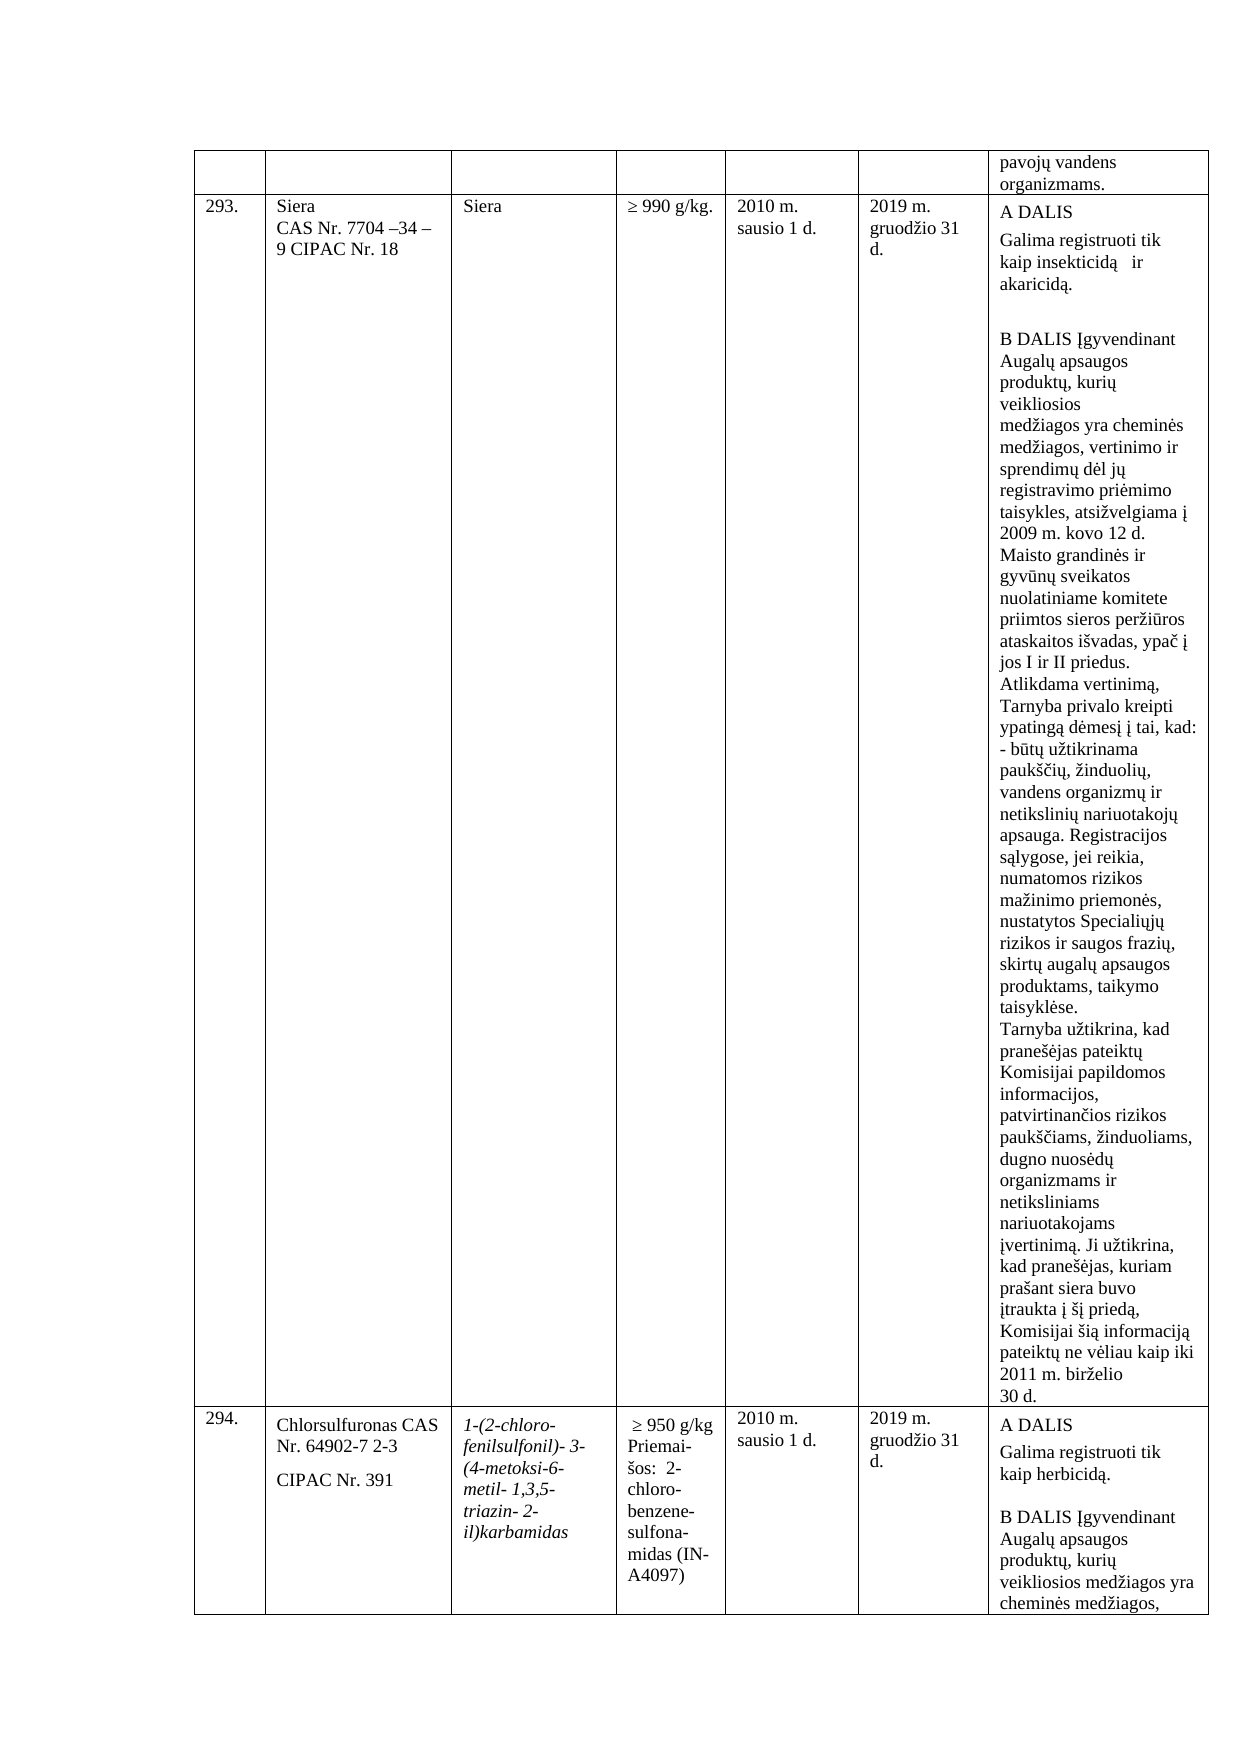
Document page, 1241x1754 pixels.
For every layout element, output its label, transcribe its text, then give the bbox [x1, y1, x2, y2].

table_cell [184, 1406, 189, 1614]
table_cell A DALIS Galima registruoti tik kaip herbicidą. B DALIS Įgyvendinant Augalų apsaugos produktų, kurių veikliosios medžiagos yra cheminės medžiagos, [989, 1407, 1208, 1614]
table_cell [190, 1406, 194, 1614]
table_cell Siera CAS Nr. 7704 –34 –9 CIPAC Nr. 18 [266, 195, 451, 1406]
table_cell [1209, 1406, 1219, 1614]
table_cell pavojų vandens organizmams. [989, 151, 1208, 194]
table_cell Chlorsulfuronas CAS Nr. 64902-7 2-3 CIPAC Nr. 391 [266, 1407, 451, 1614]
table_cell [1209, 150, 1219, 194]
table_cell [617, 151, 725, 194]
table_cell 2019 m. gruodžio 31 d. [859, 195, 988, 1406]
table_cell [266, 151, 451, 194]
table_cell [190, 150, 194, 194]
table_cell [184, 194, 189, 1406]
table_cell Siera [452, 195, 616, 1406]
table_cell 1-(2-chloro-fenilsulfonil)- 3-(4-metoksi-6-metil- 1,3,5-triazin- 2-il)karbamidas [452, 1407, 616, 1614]
table_cell ≥ 990 g/kg. [617, 195, 725, 1406]
table_cell [859, 151, 988, 194]
table_cell 293. [195, 195, 265, 1406]
table_cell [726, 151, 858, 194]
table_cell 2010 m. sausio 1 d. [726, 195, 858, 1406]
table_cell [1209, 194, 1219, 1406]
table_cell [190, 194, 194, 1406]
table_cell 2010 m. sausio 1 d. [726, 1407, 858, 1614]
table_cell A DALIS Galima registruoti tik kaip insekticidą ir akaricidą. B DALIS Įgyvendinant Augalų apsaugos produktų, kurių veikliosios medžiagos yra cheminės medžiagos, vertinimo ir sprendimų dėl jų registravimo priėmimo taisykles, atsižvelgiama į 2009 m. kovo 12 d. Maisto grandinės ir gyvūnų sveikatos nuolatiniame komitete priimtos sieros peržiūros ataskaitos išvadas, ypač į jos I ir II priedus. Atlikdama vertinimą, Tarnyba privalo kreipti ypatingą dėmesį į tai, kad: - būtų užtikrinama paukščių, žinduolių, vandens organizmų ir netikslinių nariuotakojų apsauga. Registracijos sąlygose, jei reikia, numatomos rizikos mažinimo priemonės, nustatytos Specialiųjų rizikos ir saugos frazių, skirtų augalų apsaugos produktams, taikymo taisyklėse. Tarnyba užtikrina, kad pranešėjas pateiktų Komisijai papildomos informacijos, patvirtinančios rizikos paukščiams, žinduoliams, dugno nuosėdų organizmams ir netiksliniams nariuotakojams įvertinimą. Ji užtikrina, kad pranešėjas, kuriam prašant siera buvo įtraukta į šį priedą, Komisijai šią informaciją pateiktų ne vėliau kaip iki 2011 m. birželio 30 d. [989, 195, 1208, 1406]
table_cell 294. [195, 1407, 265, 1614]
table_cell ≥ 950 g/kg Priemai-šos: 2-chloro-benzene-sulfona-midas (IN-A4097) [617, 1407, 725, 1614]
table_cell [184, 150, 189, 194]
table_cell 2019 m. gruodžio 31 d. [859, 1407, 988, 1614]
table_cell [195, 151, 265, 194]
table_cell [452, 151, 616, 194]
